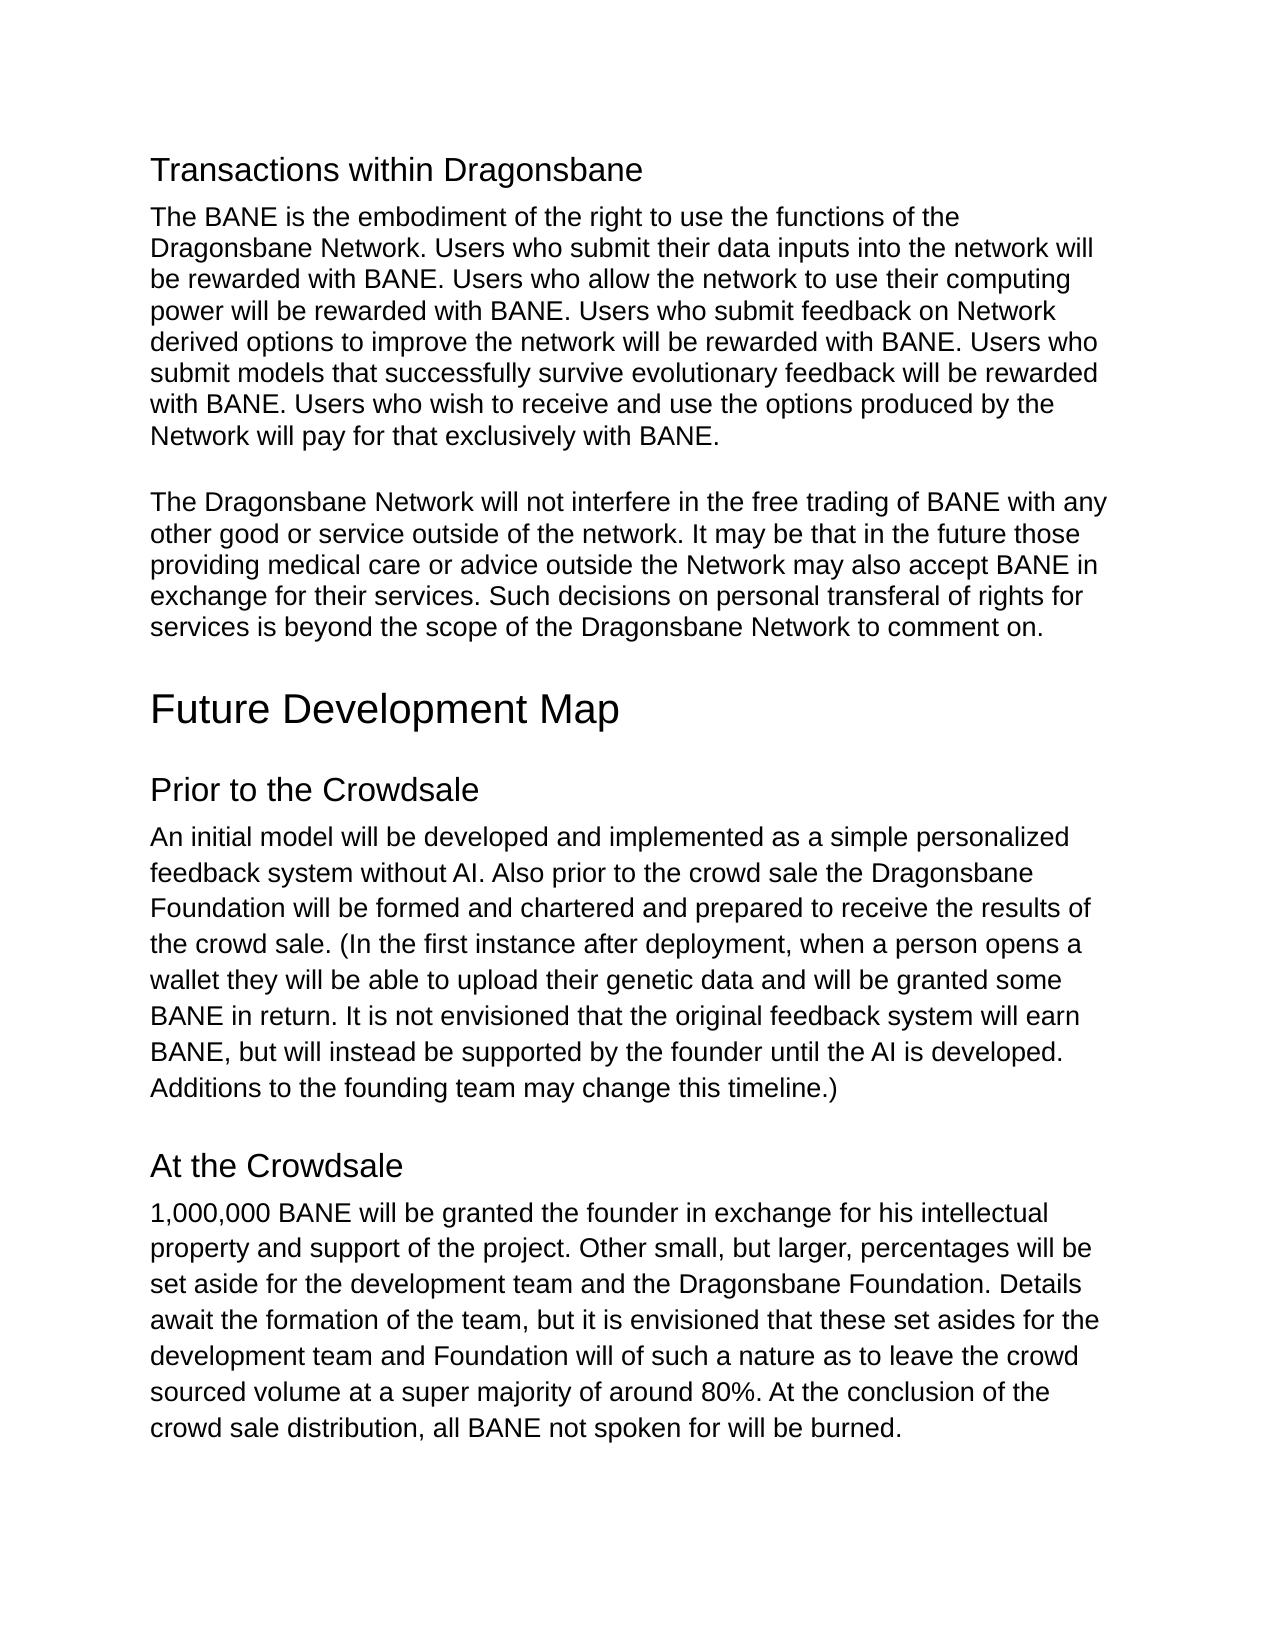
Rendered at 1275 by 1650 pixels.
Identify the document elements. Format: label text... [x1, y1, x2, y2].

subtitle Prior to the Crowdsale [150, 770, 1125, 808]
subtitle Future Development Map [150, 684, 1125, 732]
text The Dragonsbane Network will not interfere in the free trading of BANE with any other good or service outside of the network. It may be that in the future those providing medical care or advice outside the Network may also accept BANE in exchange for their services. Such decisions on personal transferal of rights for services is beyond the scope of the Dragonsbane Network to comment on. [150, 486, 1125, 643]
text The BANE is the embodiment of the right to use the functions of the Dragonsbane Network. Users who submit their data inputs into the network will be rewarded with BANE. Users who allow the network to use their computing power will be rewarded with BANE. Users who submit feedback on Network derived options to improve the network will be rewarded with BANE. Users who submit models that successfully survive evolutionary feedback will be rewarded with BANE. Users who wish to receive and use the options produced by the Network will pay for that exclusively with BANE. [150, 201, 1125, 451]
subtitle Transactions within Dragonsbane [150, 150, 1125, 188]
text 1,000,000 BANE will be granted the founder in exchange for his intellectual property and support of the project. Other small, but larger, percentages will be set aside for the development team and the Dragonsbane Foundation. Details await the formation of the team, but it is envisioned that these set asides for the development team and Foundation will of such a nature as to leave the crowd sourced volume at a super majority of around 80%. At the conclusion of the crowd sale distribution, all BANE not spoken for will be burned. [150, 1197, 1125, 1443]
text An initial model will be developed and implemented as a simple personalized feedback system without AI. Also prior to the crowd sale the Dragonsbane Foundation will be formed and chartered and prepared to receive the results of the crowd sale. (In the first instance after deployment, when a person opens a wallet they will be able to upload their genetic data and will be granted some BANE in return. It is not envisioned that the original feedback system will earn BANE, but will instead be supported by the founder until the AI is developed. Additions to the founding team may change this timeline.) [150, 821, 1125, 1103]
subtitle At the Crowdsale [150, 1146, 1125, 1184]
